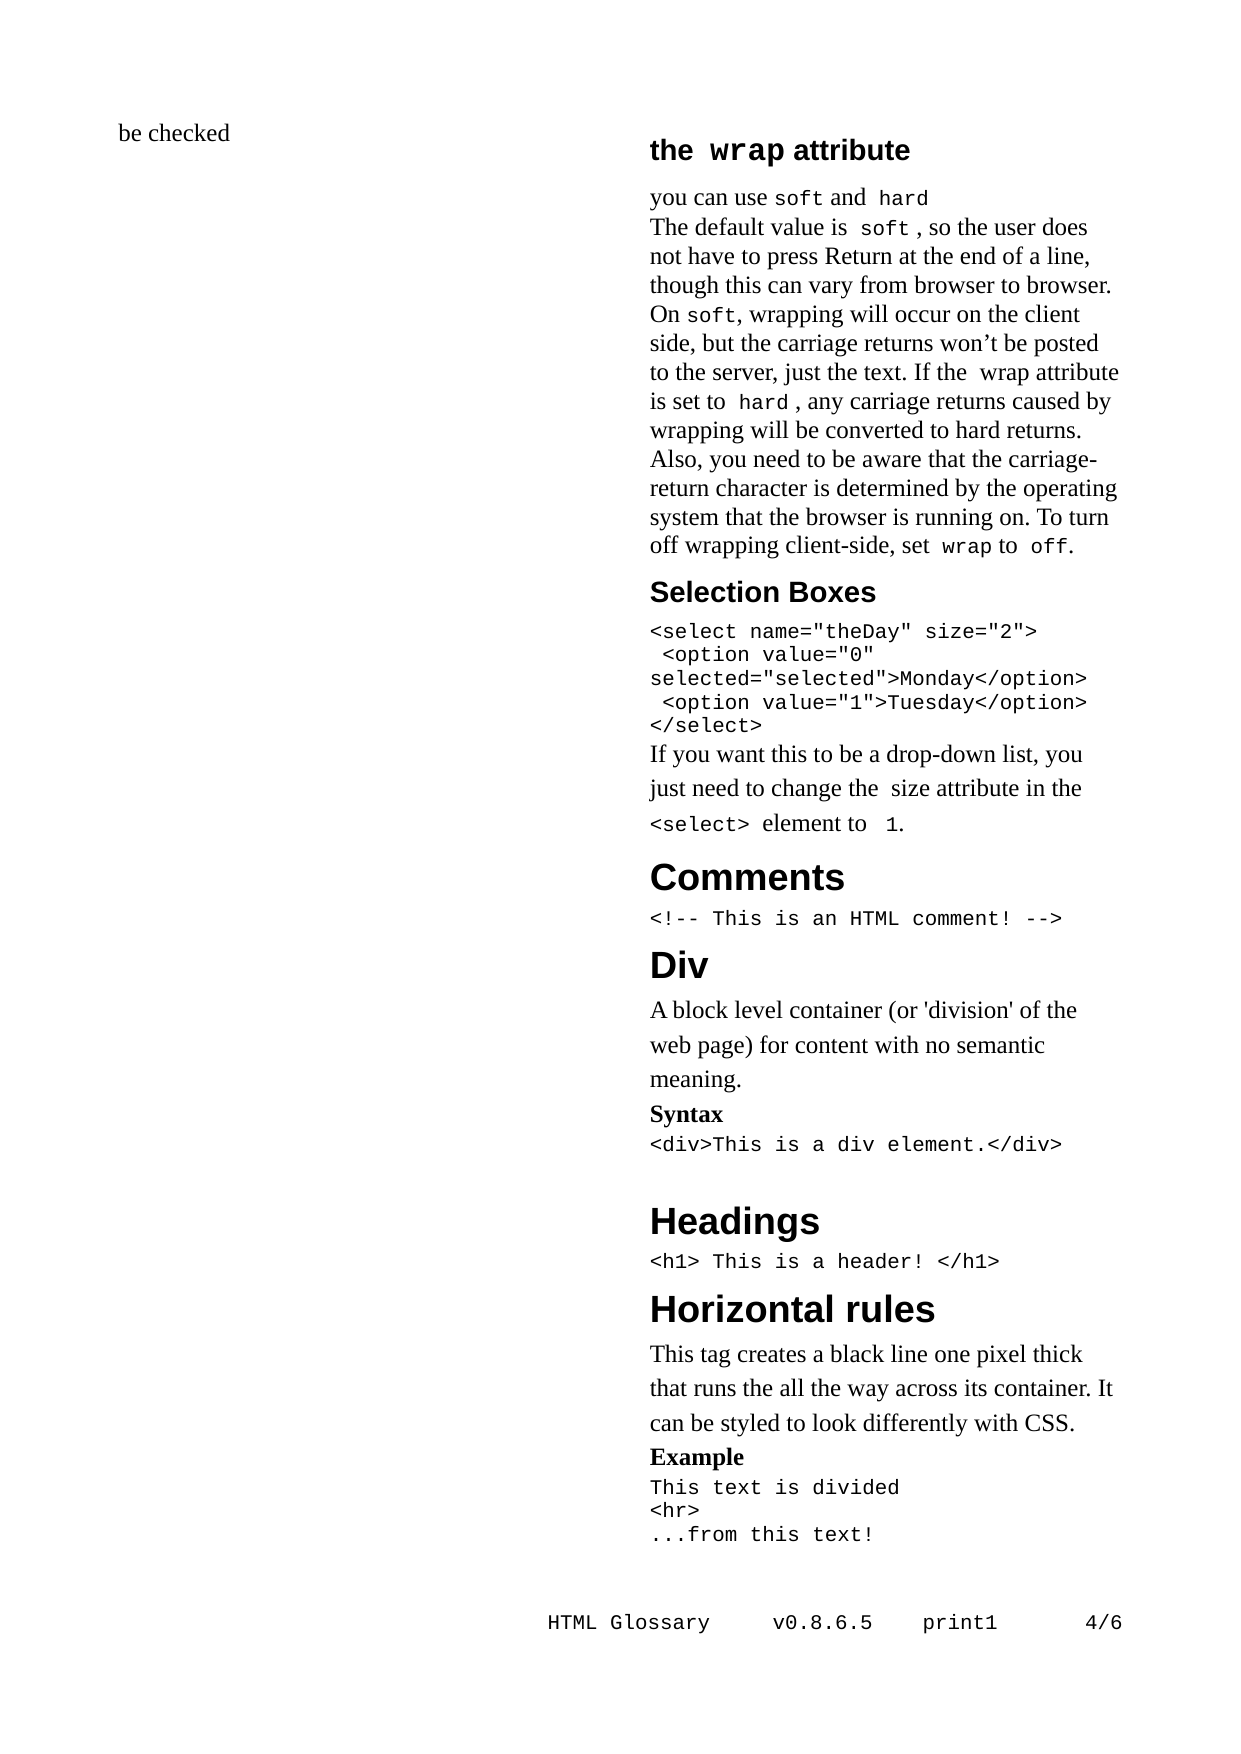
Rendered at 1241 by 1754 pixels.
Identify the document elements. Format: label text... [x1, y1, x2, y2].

text A block level container (or 'division' of the web page) for content with no semantic meaning. [649, 996, 1122, 1093]
text Syntax [649, 1099, 1122, 1128]
text Example [649, 1442, 1122, 1471]
subtitle Headings [649, 1198, 1122, 1242]
text <option value="1">Tuesday</option> [649, 692, 1122, 715]
text <hr> [649, 1500, 1122, 1524]
subtitle Comments [649, 855, 1122, 899]
subtitle the wrap attribute [649, 133, 1122, 169]
text ...from this text! [649, 1524, 1122, 1548]
text <div>This is a div element.</div> [649, 1133, 1122, 1157]
subtitle Horizontal rules [649, 1286, 1122, 1330]
subtitle Div [649, 943, 1122, 987]
text you can use soft and hard [649, 182, 1122, 212]
text <!-- This is an HTML comment! --> [649, 908, 1122, 931]
text This tag creates a black line one pixel thick that runs the all the way across its container. It can be styled to look differently with CSS. [649, 1339, 1122, 1437]
text <select name="theDay" size="2"> [649, 621, 1122, 644]
text <h1> This is a header! </h1> [649, 1251, 1122, 1274]
text <option value="0" selected="selected">Monday</option> [649, 644, 1122, 692]
text be checked [118, 118, 591, 147]
subtitle Selection Boxes [649, 574, 1122, 608]
text If you want this to be a drop-down list, you just need to change the size attribute in the <select> element to 1. [649, 739, 1122, 838]
text This text is divided [649, 1477, 1122, 1500]
text The default value is soft , so the user does not have to press Return at the end of a line, though this can vary from browser to browser. [649, 212, 1122, 299]
text On soft, wrapping will occur on the client side, but the carriage returns won’t be posted to the server, just the text. If the wrap attribute is set to hard , any carriage returns caused by wrapping will be converted to hard returns. Also, you need to be aware that the carriage-return character is determined by the operating system that the browser is running on. To turn off wrapping client-side, set wrap to off. [649, 299, 1122, 560]
text </select> [649, 715, 1122, 739]
